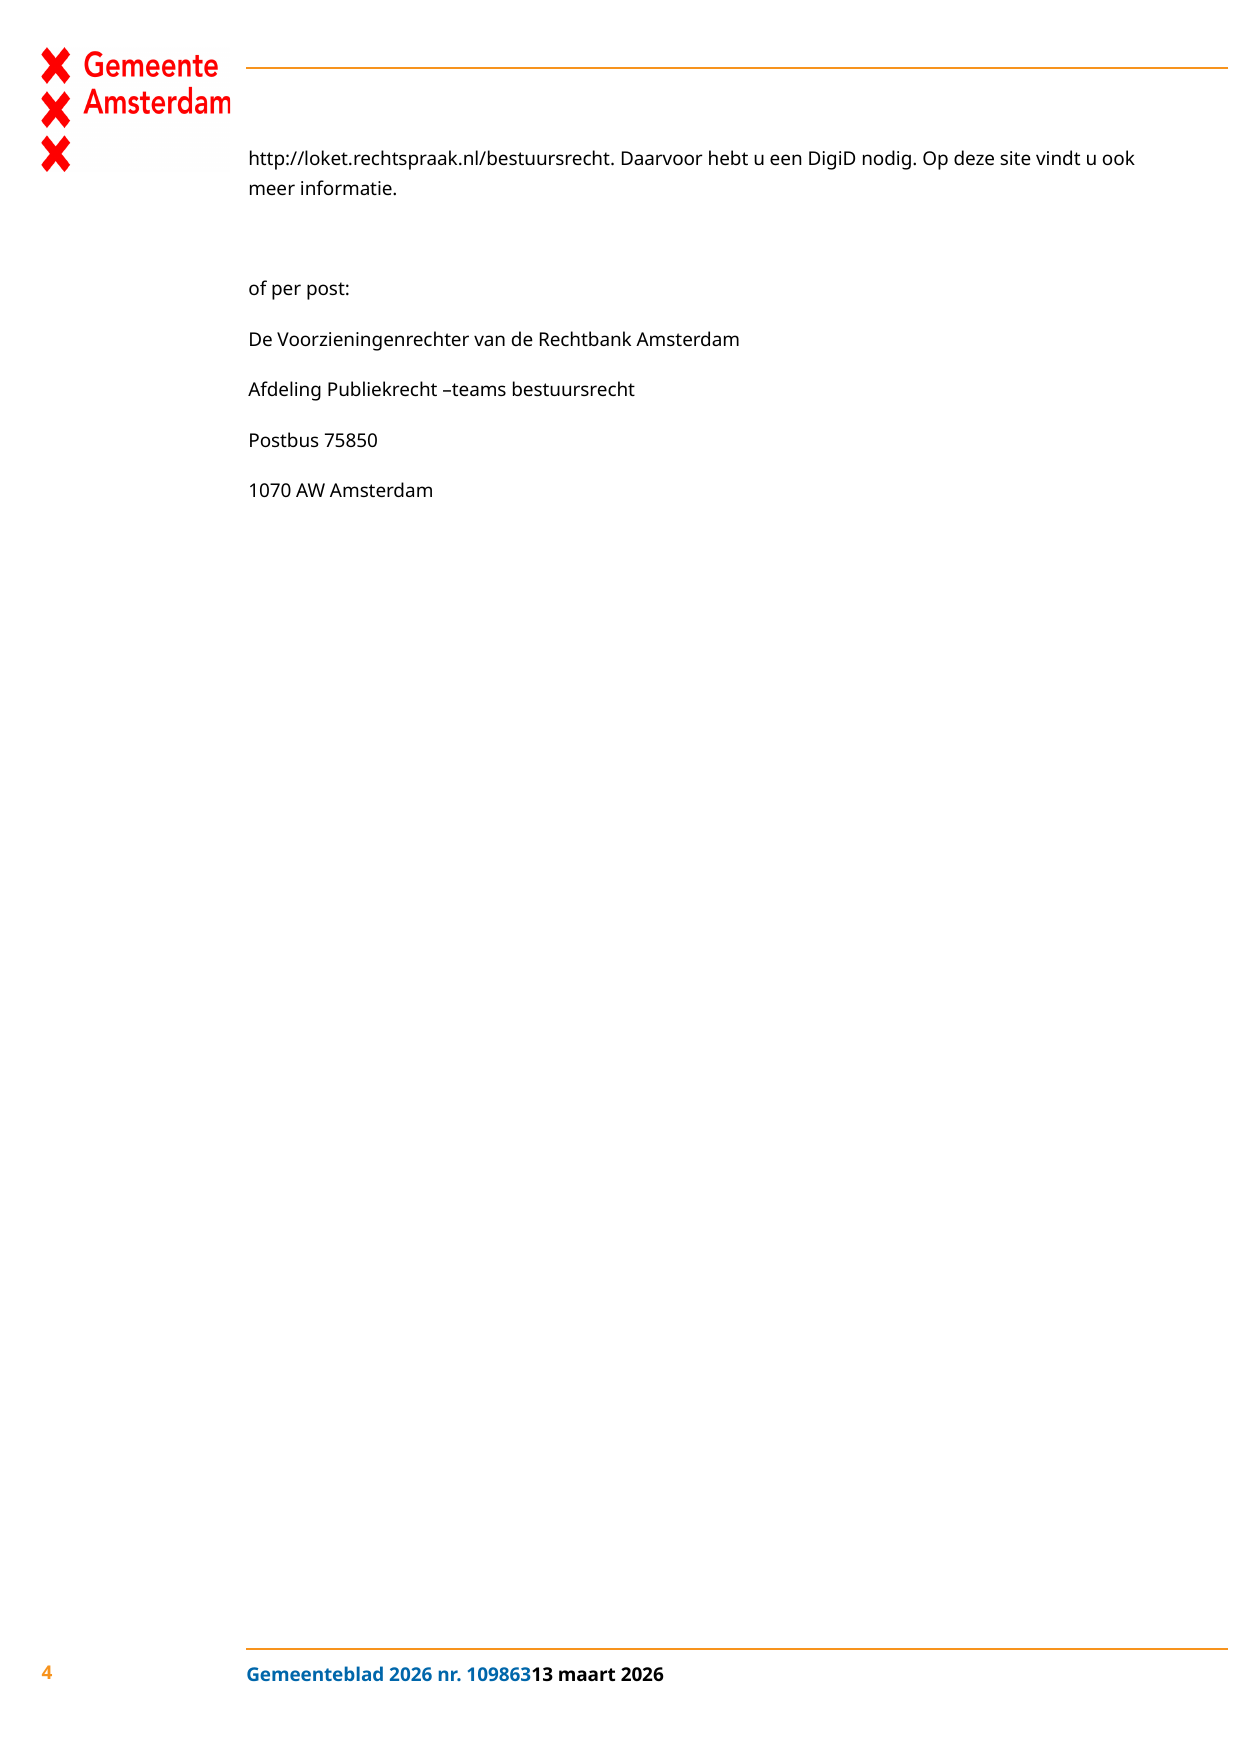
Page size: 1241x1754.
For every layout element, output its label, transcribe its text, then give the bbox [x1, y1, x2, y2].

text De Voorzieningenrechter van de Rechtbank Amsterdam [248, 326, 1152, 352]
picture [41, 47, 231, 172]
text of per post: [248, 276, 1152, 301]
text Postbus 75850 [248, 427, 1152, 453]
text 1070 AW Amsterdam [248, 477, 1152, 503]
text Afdeling Publiekrecht –teams bestuursrecht [248, 376, 1152, 402]
text http://loket.rechtspraak.nl/bestuursrecht. Daarvoor hebt u een DigiD nodig. Op deze site vindt u ook meer informatie. [248, 145, 1152, 201]
